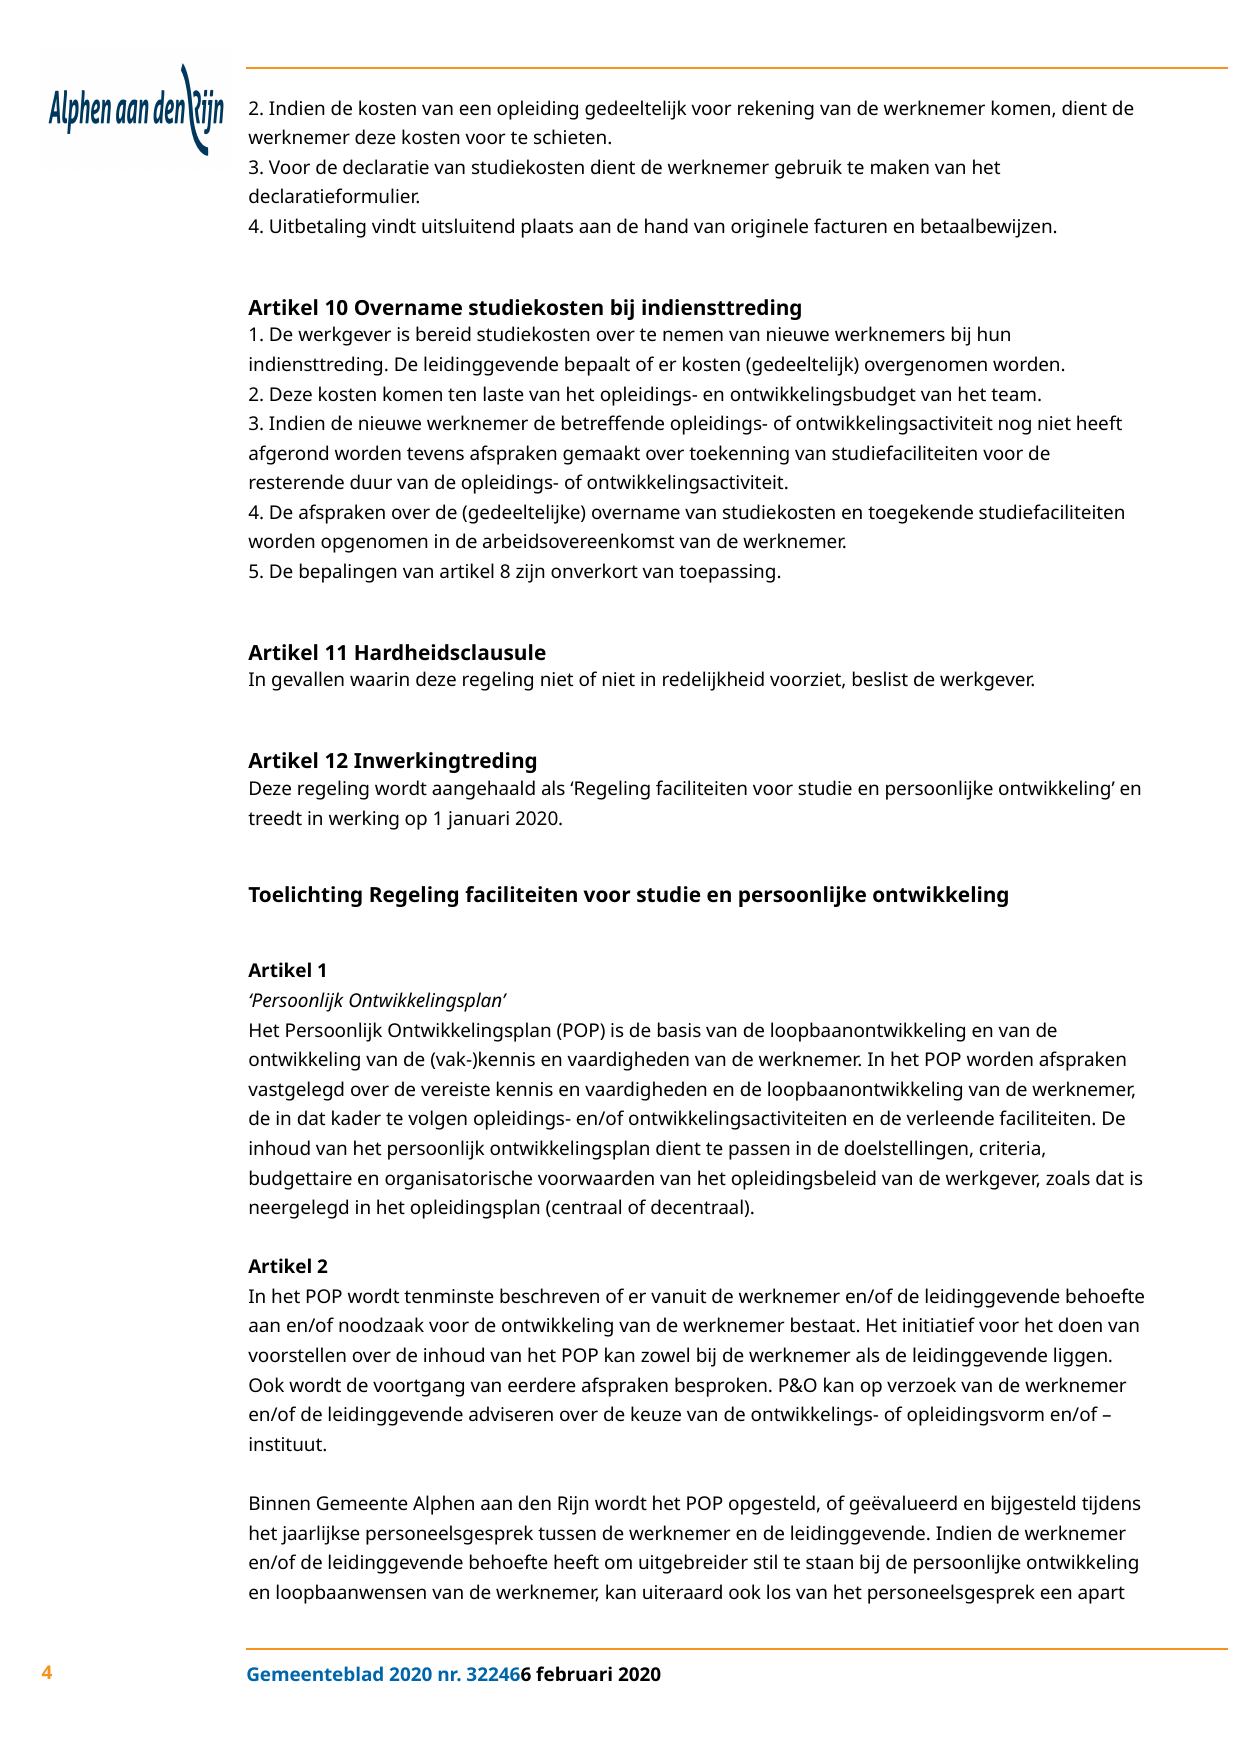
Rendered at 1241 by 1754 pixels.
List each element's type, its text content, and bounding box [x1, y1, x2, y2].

text In gevallen waarin deze regeling niet of niet in redelijkheid voorziet, beslist de werkgever. [248, 667, 1152, 692]
text Toelichting Regeling faciliteiten voor studie en persoonlijke ontwikkeling [248, 880, 1152, 908]
text Binnen Gemeente Alphen aan den Rijn wordt het POP opgesteld, of geëvalueerd en bijgesteld tijdens het jaarlijkse personeelsgesprek tussen de werknemer en de leidinggevende. Indien de werknemer en/of de leidinggevende behoefte heeft om uitgebreider stil te staan bij de persoonlijke ontwikkeling en loopbaanwensen van de werknemer, kan uiteraard ook los van het personeelsgesprek een apart [248, 1490, 1152, 1604]
text 1. De werkgever is bereid studiekosten over te nemen van nieuwe werknemers bij hun indiensttreding. De leidinggevende bepaalt of er kosten (gedeeltelijk) overgenomen worden. [248, 322, 1152, 377]
text 2. Indien de kosten van een opleiding gedeeltelijk voor rekening van de werknemer komen, dient de werknemer deze kosten voor te schieten. [248, 95, 1152, 150]
text Artikel 12 Inwerkingtreding [248, 747, 1152, 775]
text ‘Persoonlijk Ontwikkelingsplan’ [248, 987, 1152, 1013]
text 3. Voor de declaratie van studiekosten dient de werknemer gebruik te maken van het declaratieformulier. [248, 154, 1152, 209]
text 2. Deze kosten komen ten laste van het opleidings- en ontwikkelingsbudget van het team. [248, 381, 1152, 406]
text Artikel 1 [248, 958, 1152, 983]
text Het Persoonlijk Ontwikkelingsplan (POP) is de basis van de loopbaanontwikkeling en van de ontwikkeling van de (vak-)kennis en vaardigheden van de werknemer. In het POP worden afspraken vastgelegd over de vereiste kennis en vaardigheden en de loopbaanontwikkeling van de werknemer, de in dat kader te volgen opleidings- en/of ontwikkelingsactiviteiten en de verleende faciliteiten. De inhoud van het persoonlijk ontwikkelingsplan dient te passen in de doelstellingen, criteria, budgettaire en organisatorische voorwaarden van het opleidingsbeleid van de werkgever, zoals dat is neergelegd in het opleidingsplan (centraal of decentraal). [248, 1017, 1152, 1220]
text 4. De afspraken over de (gedeeltelijke) overname van studiekosten en toegekende studiefaciliteiten worden opgenomen in de arbeidsovereenkomst van de werknemer. [248, 499, 1152, 554]
text Artikel 10 Overname studiekosten bij indiensttreding [248, 293, 1152, 322]
picture [41, 47, 231, 172]
text Artikel 2 [248, 1253, 1152, 1279]
text In het POP wordt tenminste beschreven of er vanuit de werknemer en/of de leidinggevende behoefte aan en/of noodzaak voor de ontwikkeling van de werknemer bestaat. Het initiatief voor het doen van voorstellen over de inhoud van het POP kan zowel bij de werknemer als de leidinggevende liggen. Ook wordt de voortgang van eerdere afspraken besproken. P&O kan op verzoek van de werknemer en/of de leidinggevende adviseren over de keuze van de ontwikkelings- of opleidingsvorm en/of –instituut. [248, 1283, 1152, 1457]
text Deze regeling wordt aangehaald als ‘Regeling faciliteiten voor studie en persoonlijke ontwikkeling’ en treedt in werking op 1 januari 2020. [248, 775, 1152, 830]
text 4. Uitbetaling vindt uitsluitend plaats aan de hand van originele facturen en betaalbewijzen. [248, 213, 1152, 239]
text 5. De bepalingen van artikel 8 zijn onverkort van toepassing. [248, 558, 1152, 584]
text Artikel 11 Hardheidsclausule [248, 638, 1152, 667]
text 3. Indien de nieuwe werknemer de betreffende opleidings- of ontwikkelingsactiviteit nog niet heeft afgerond worden tevens afspraken gemaakt over toekenning van studiefaciliteiten voor de resterende duur van de opleidings- of ontwikkelingsactiviteit. [248, 410, 1152, 495]
